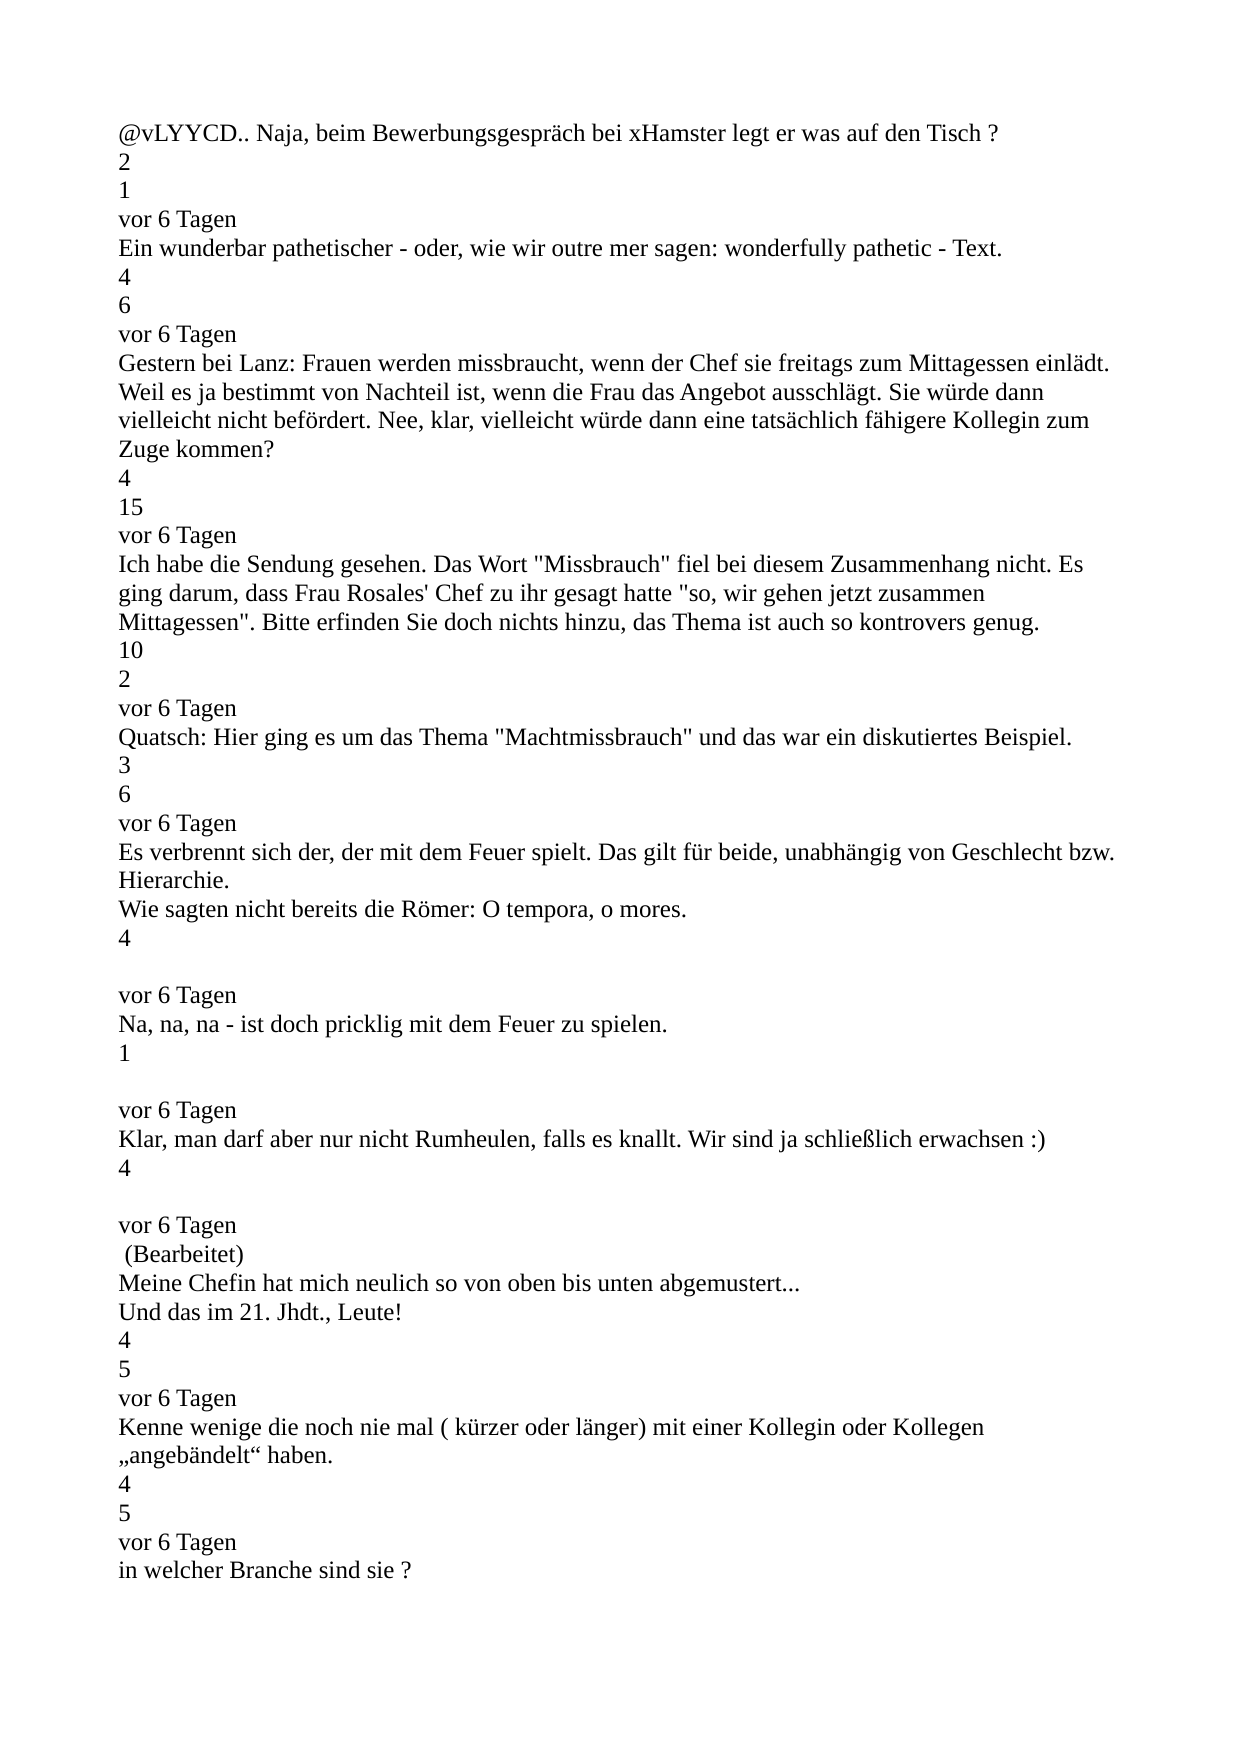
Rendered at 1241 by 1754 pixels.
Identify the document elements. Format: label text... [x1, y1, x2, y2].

text 4 [118, 1153, 1122, 1182]
text vor 6 Tagen [118, 204, 1122, 233]
text 10 [118, 636, 1122, 664]
text Es verbrennt sich der, der mit dem Feuer spielt. Das gilt für beide, unabhängig von Geschlecht bzw. Hierarchie. [118, 837, 1122, 894]
text vor 6 Tagen [118, 1096, 1122, 1124]
text 15 [118, 492, 1122, 521]
text vor 6 Tagen [118, 521, 1122, 549]
text Na, na, na - ist doch pricklig mit dem Feuer zu spielen. [118, 1009, 1122, 1038]
text 6 [118, 291, 1122, 319]
text Ein wunderbar pathetischer - oder, wie wir outre mer sagen: wonderfully pathetic - Text. [118, 233, 1122, 262]
text 1 [118, 176, 1122, 204]
text Gestern bei Lanz: Frauen werden missbraucht, wenn der Chef sie freitags zum Mittagessen einlädt. Weil es ja bestimmt von Nachteil ist, wenn die Frau das Angebot ausschlägt. Sie würde dann vielleicht nicht befördert. Nee, klar, vielleicht würde dann eine tatsächlich fähigere Kollegin zum Zuge kommen? [118, 348, 1122, 463]
text 2 [118, 147, 1122, 176]
text 1 [118, 1038, 1122, 1067]
text Quatsch: Hier ging es um das Thema "Machtmissbrauch" und das war ein diskutiertes Beispiel. [118, 722, 1122, 751]
text 3 [118, 751, 1122, 779]
text vor 6 Tagen [118, 1211, 1122, 1239]
text @vLYYCD.. Naja, beim Bewerbungsgespräch bei xHamster legt er was auf den Tisch ? [118, 118, 1122, 147]
text Klar, man darf aber nur nicht Rumheulen, falls es knallt. Wir sind ja schließlich erwachsen :) [118, 1124, 1122, 1153]
text vor 6 Tagen [118, 693, 1122, 722]
text vor 6 Tagen [118, 319, 1122, 348]
text 4 [118, 1469, 1122, 1498]
text vor 6 Tagen [118, 1383, 1122, 1412]
text Kenne wenige die noch nie mal ( kürzer oder länger) mit einer Kollegin oder Kollegen „angebändelt“ haben. [118, 1412, 1122, 1469]
text Ich habe die Sendung gesehen. Das Wort "Missbrauch" fiel bei diesem Zusammenhang nicht. Es ging darum, dass Frau Rosales' Chef zu ihr gesagt hatte "so, wir gehen jetzt zusammen Mittagessen". Bitte erfinden Sie doch nichts hinzu, das Thema ist auch so kontrovers genug. [118, 549, 1122, 636]
text 4 [118, 463, 1122, 492]
text 4 [118, 262, 1122, 291]
text vor 6 Tagen [118, 1527, 1122, 1556]
text 4 [118, 923, 1122, 952]
text vor 6 Tagen [118, 981, 1122, 1009]
text 4 [118, 1326, 1122, 1354]
text 2 [118, 664, 1122, 693]
text 5 [118, 1354, 1122, 1383]
text Wie sagten nicht bereits die Römer: O tempora, o mores. [118, 894, 1122, 923]
text Und das im 21. Jhdt., Leute! [118, 1297, 1122, 1326]
text in welcher Branche sind sie ? [118, 1556, 1122, 1584]
text 5 [118, 1498, 1122, 1527]
text vor 6 Tagen [118, 808, 1122, 837]
text (Bearbeitet) [118, 1239, 1122, 1268]
text 6 [118, 779, 1122, 808]
text Meine Chefin hat mich neulich so von oben bis unten abgemustert... [118, 1268, 1122, 1297]
